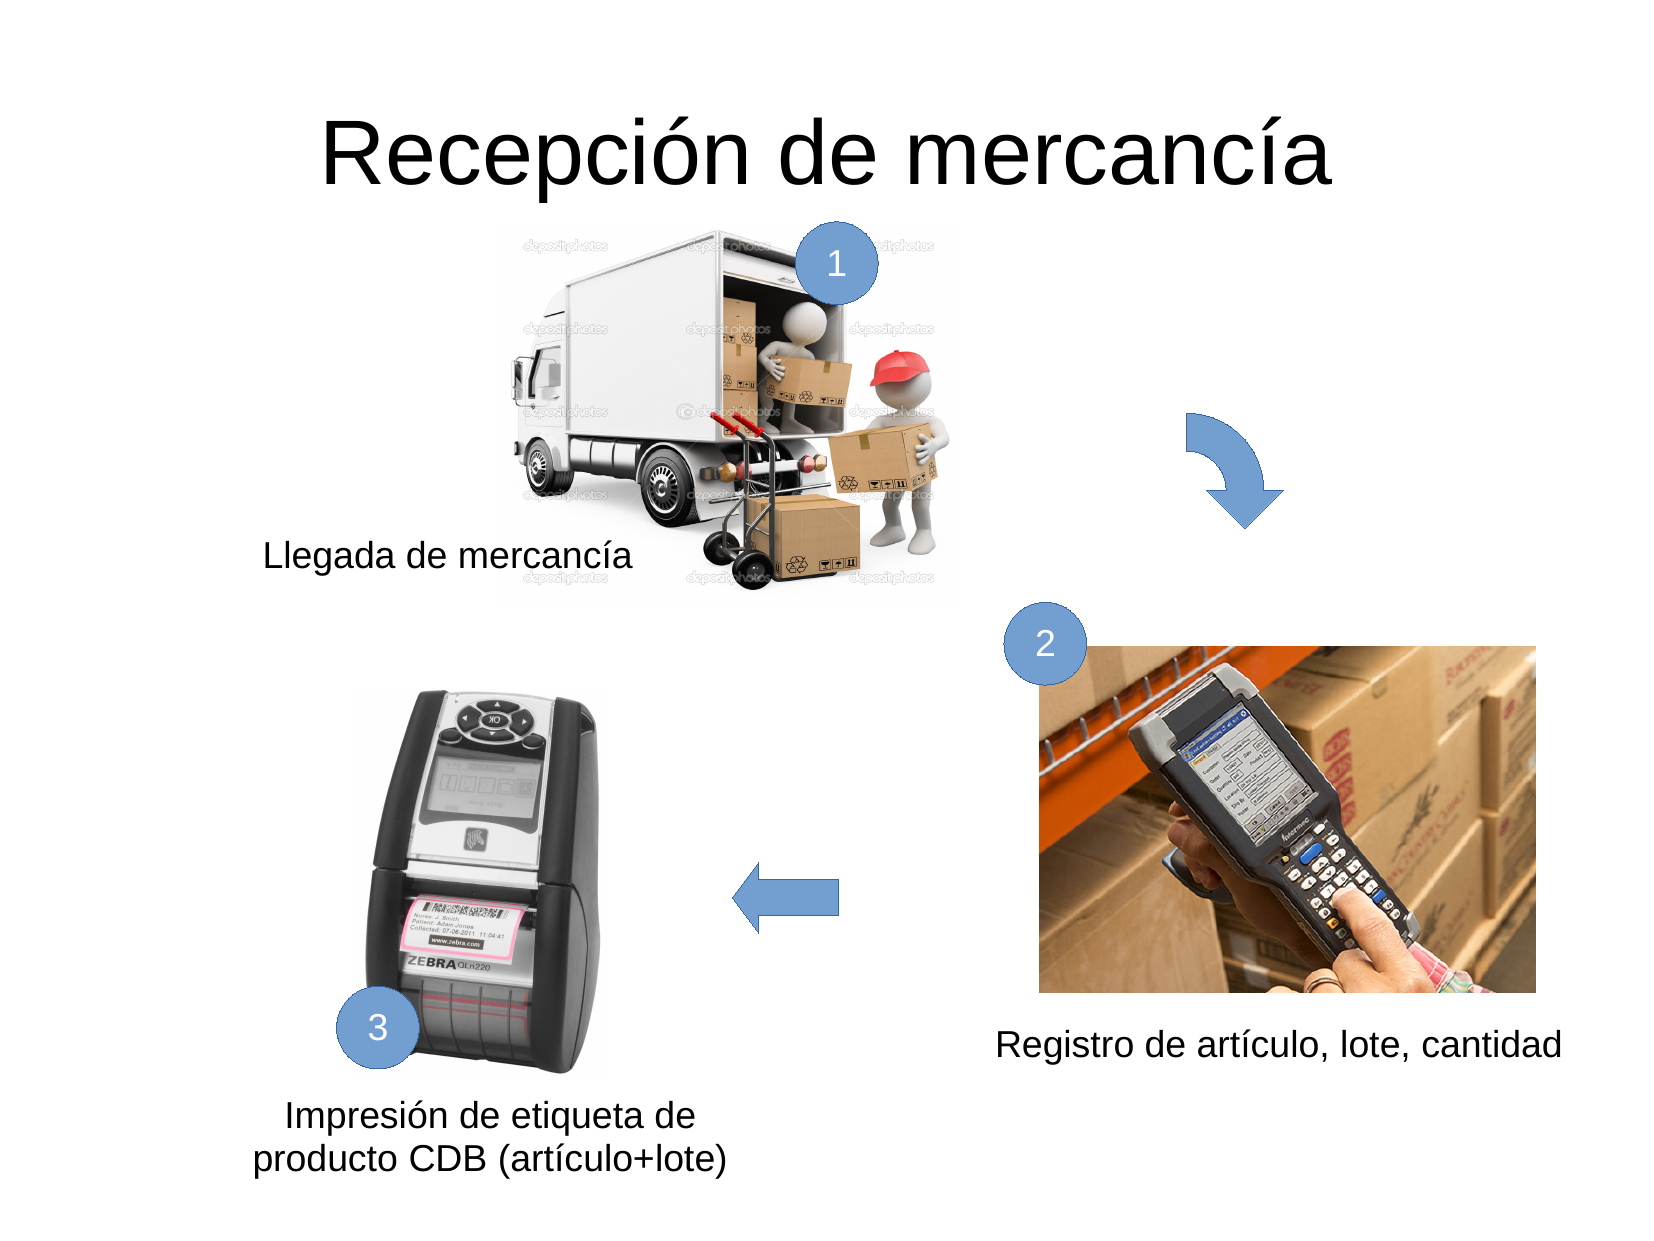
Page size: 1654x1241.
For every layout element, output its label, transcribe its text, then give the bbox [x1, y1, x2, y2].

text_box 2 [1003, 602, 1087, 686]
text_box Registro de artículo, lote, cantidad [980, 1015, 1583, 1115]
picture [358, 688, 609, 1081]
text_box [1186, 413, 1284, 529]
title Recepción de mercancía [82, 49, 1571, 257]
text_box Impresión de etiqueta de producto CDB (artículo+lote) [236, 1087, 745, 1229]
text_box 1 [795, 221, 879, 305]
text_box 3 [336, 986, 420, 1069]
picture [496, 221, 961, 603]
text_box Llegada de mercancía [248, 527, 709, 626]
text_box [732, 862, 839, 934]
picture [1039, 646, 1536, 993]
